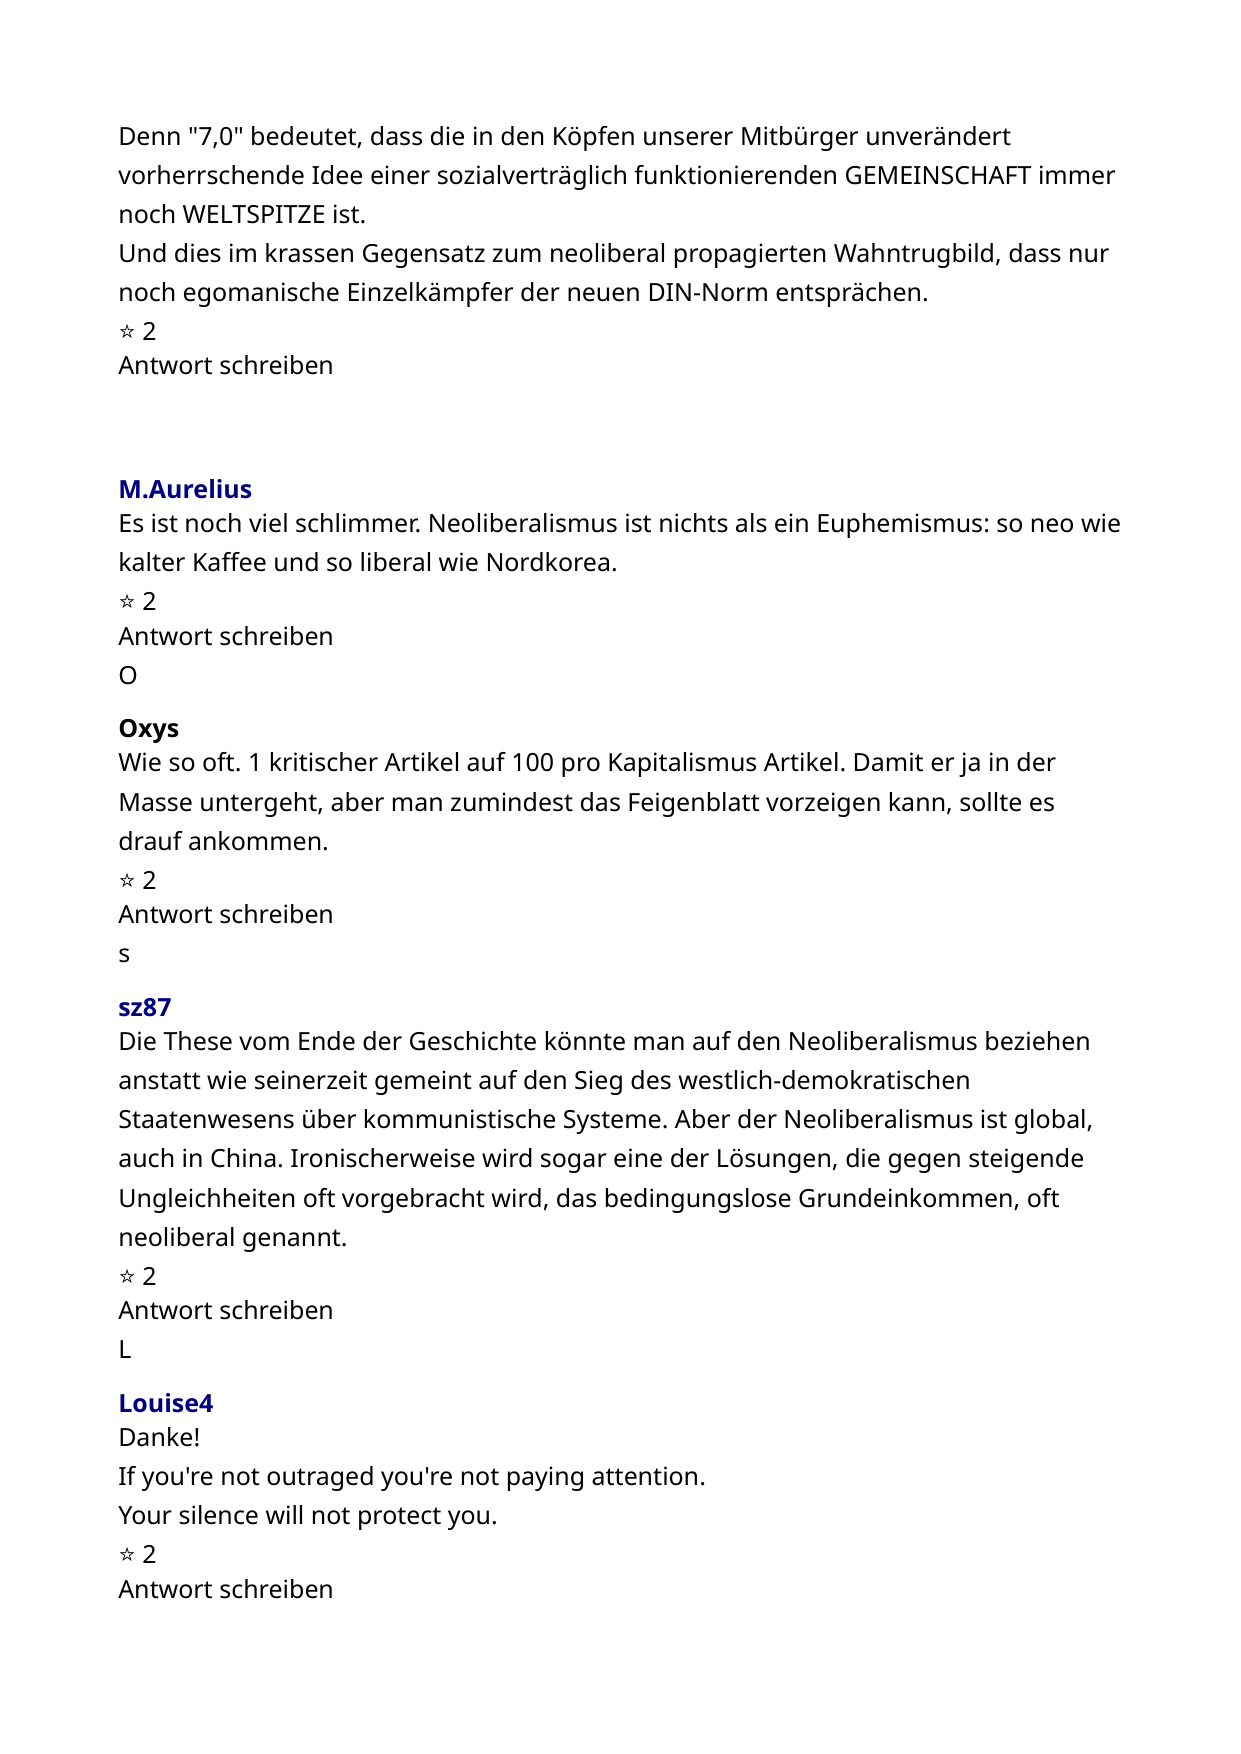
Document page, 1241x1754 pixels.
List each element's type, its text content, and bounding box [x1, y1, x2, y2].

text Wie so oft. 1 kritischer Artikel auf 100 pro Kapitalismus Artikel. Damit er ja in der Masse untergeht, aber man zumindest das Feigenblatt vorzeigen kann, sollte es drauf ankommen. [118, 745, 1122, 857]
subtitle M.Aurelius [118, 472, 1122, 506]
text Die These vom Ende der Geschichte könnte man auf den Neoliberalismus beziehen anstatt wie seinerzeit gemeint auf den Sieg des westlich-demokratischen Staatenwesens über kommunistische Systeme. Aber der Neoliberalismus ist global, auch in China. Ironischerweise wird sogar eine der Lösungen, die gegen steigende Ungleichheiten oft vorgebracht wird, das bedingungslose Grundeinkommen, oft neoliberal genannt. [118, 1024, 1122, 1253]
text Antwort schreiben [118, 897, 1122, 931]
text O [118, 657, 1122, 691]
text Und dies im krassen Gegensatz zum neoliberal propagierten Wahntrugbild, dass nur noch egomanische Einzelkämpfer der neuen DIN-Norm entsprächen. [118, 236, 1122, 309]
text Antwort schreiben [118, 1571, 1122, 1605]
text ⭐️ 2 [118, 1537, 1122, 1571]
text Danke! If you're not outraged you're not paying attention. Your silence will not protect you. [118, 1420, 1122, 1532]
text s [118, 936, 1122, 970]
text Antwort schreiben [118, 1293, 1122, 1327]
text Antwort schreiben [118, 618, 1122, 652]
subtitle sz87 [118, 989, 1122, 1024]
text ⭐️ 2 [118, 314, 1122, 348]
text Denn "7,0" bedeutet, dass die in den Köpfen unserer Mitbürger unverändert vorherrschende Idee einer sozialverträglich funktionierenden GEMEINSCHAFT immer noch WELTSPITZE ist. [118, 118, 1122, 231]
text ⭐️ 2 [118, 863, 1122, 897]
subtitle Louise4 [118, 1386, 1122, 1420]
text L [118, 1332, 1122, 1366]
text Antwort schreiben [118, 348, 1122, 382]
text Es ist noch viel schlimmer. Neoliberalismus ist nichts als ein Euphemismus: so neo wie kalter Kaffee und so liberal wie Nordkorea. [118, 506, 1122, 579]
subtitle Oxys [118, 711, 1122, 745]
text ⭐️ 2 [118, 1259, 1122, 1293]
text ⭐️ 2 [118, 584, 1122, 618]
